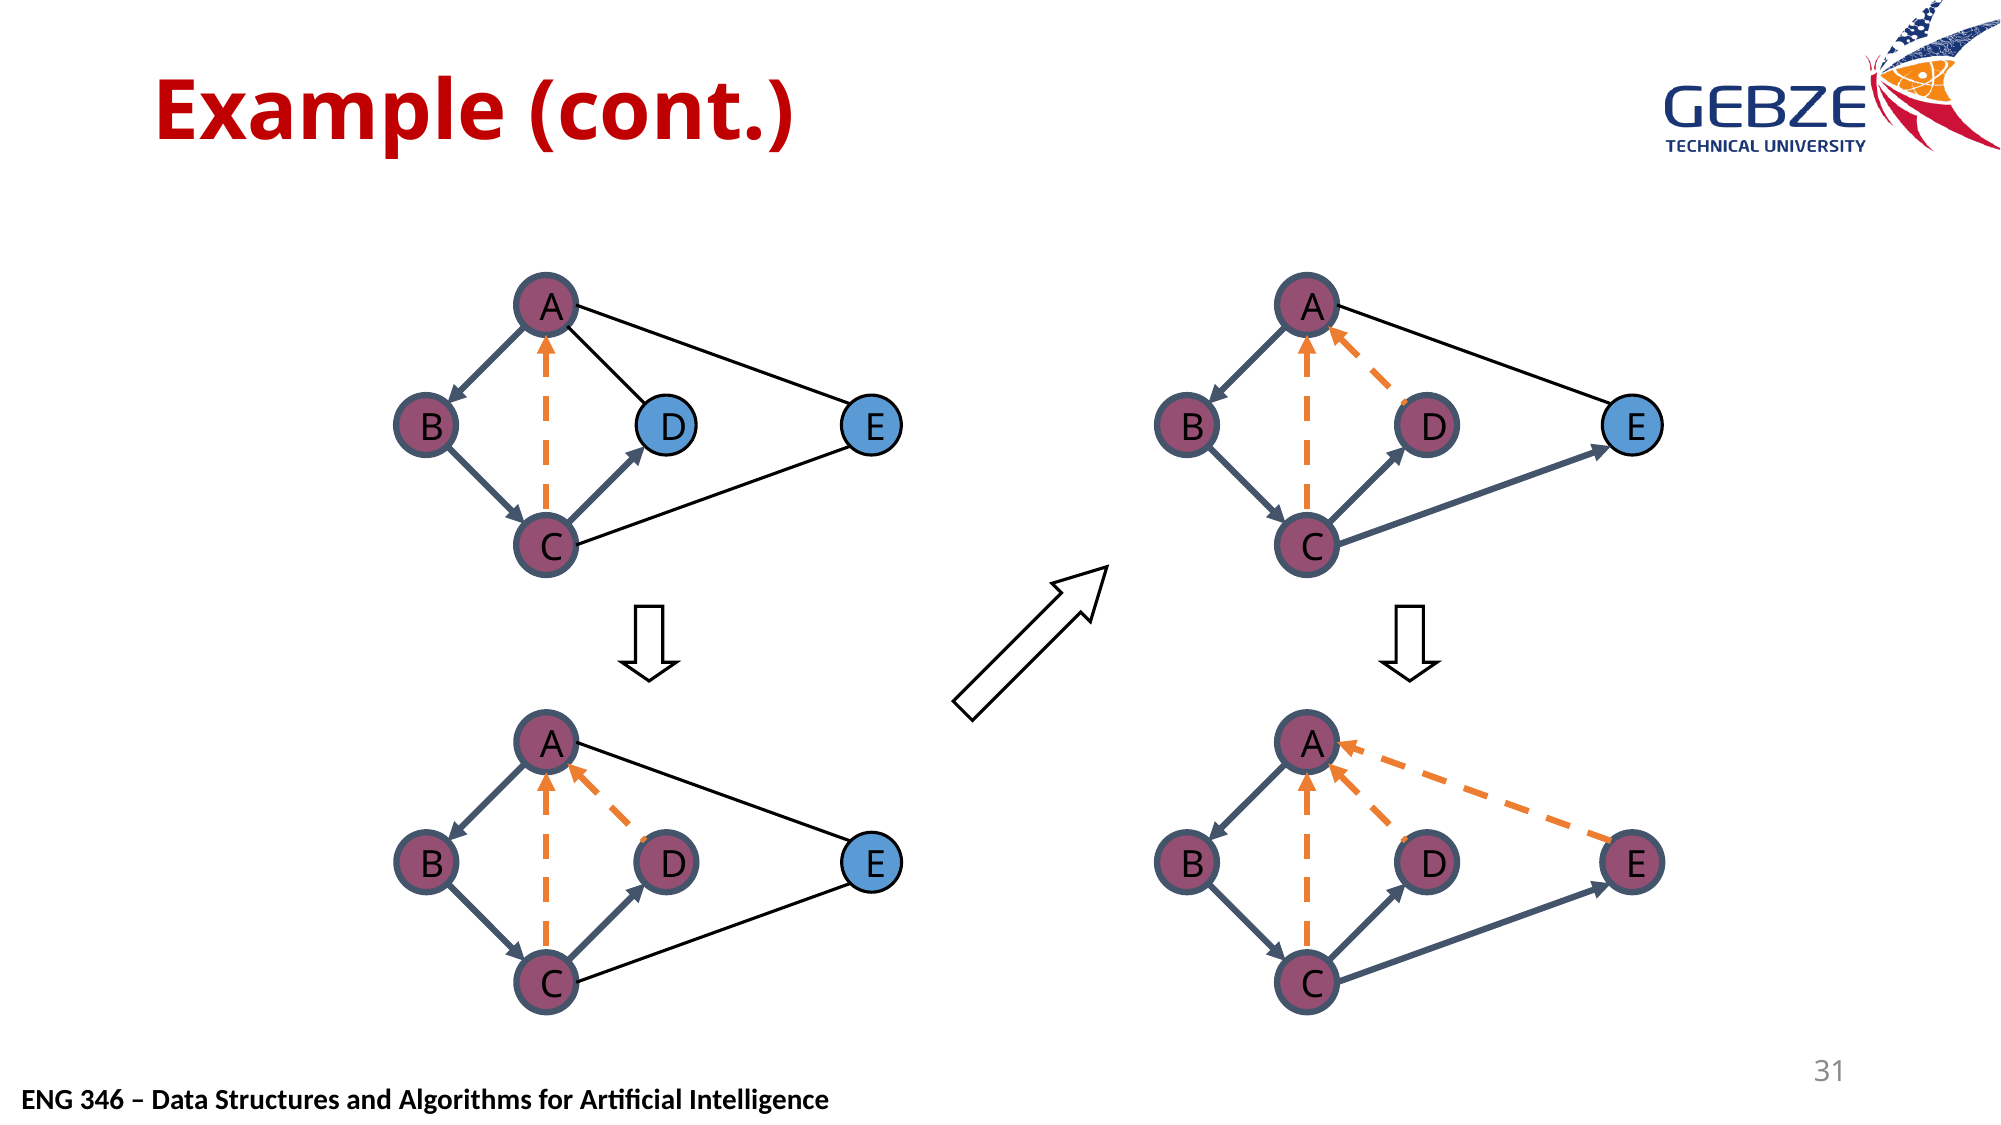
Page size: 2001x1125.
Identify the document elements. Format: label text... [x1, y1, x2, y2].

slide_number [1412, 1042, 1863, 1103]
text_box C [516, 515, 576, 576]
text_box C [516, 952, 577, 1013]
text_box B [1157, 832, 1217, 893]
text_box E [1602, 832, 1663, 893]
text_box C [1277, 515, 1337, 576]
title Example (cont.) [137, 59, 1863, 166]
text_box A [1277, 712, 1337, 773]
text_box D [636, 395, 697, 456]
text_box A [1277, 274, 1337, 335]
text_box E [1602, 395, 1663, 456]
text_box B [396, 395, 457, 456]
text_box D [1397, 832, 1458, 893]
text_box B [396, 832, 457, 893]
text_box A [516, 274, 576, 335]
text_box E [841, 395, 902, 456]
text_box B [1157, 395, 1217, 456]
text_box A [516, 712, 577, 773]
text_box C [1277, 952, 1337, 1013]
text_box D [636, 832, 697, 893]
text_box D [1397, 395, 1458, 456]
text_box E [841, 832, 902, 893]
picture [1665, 0, 2001, 152]
